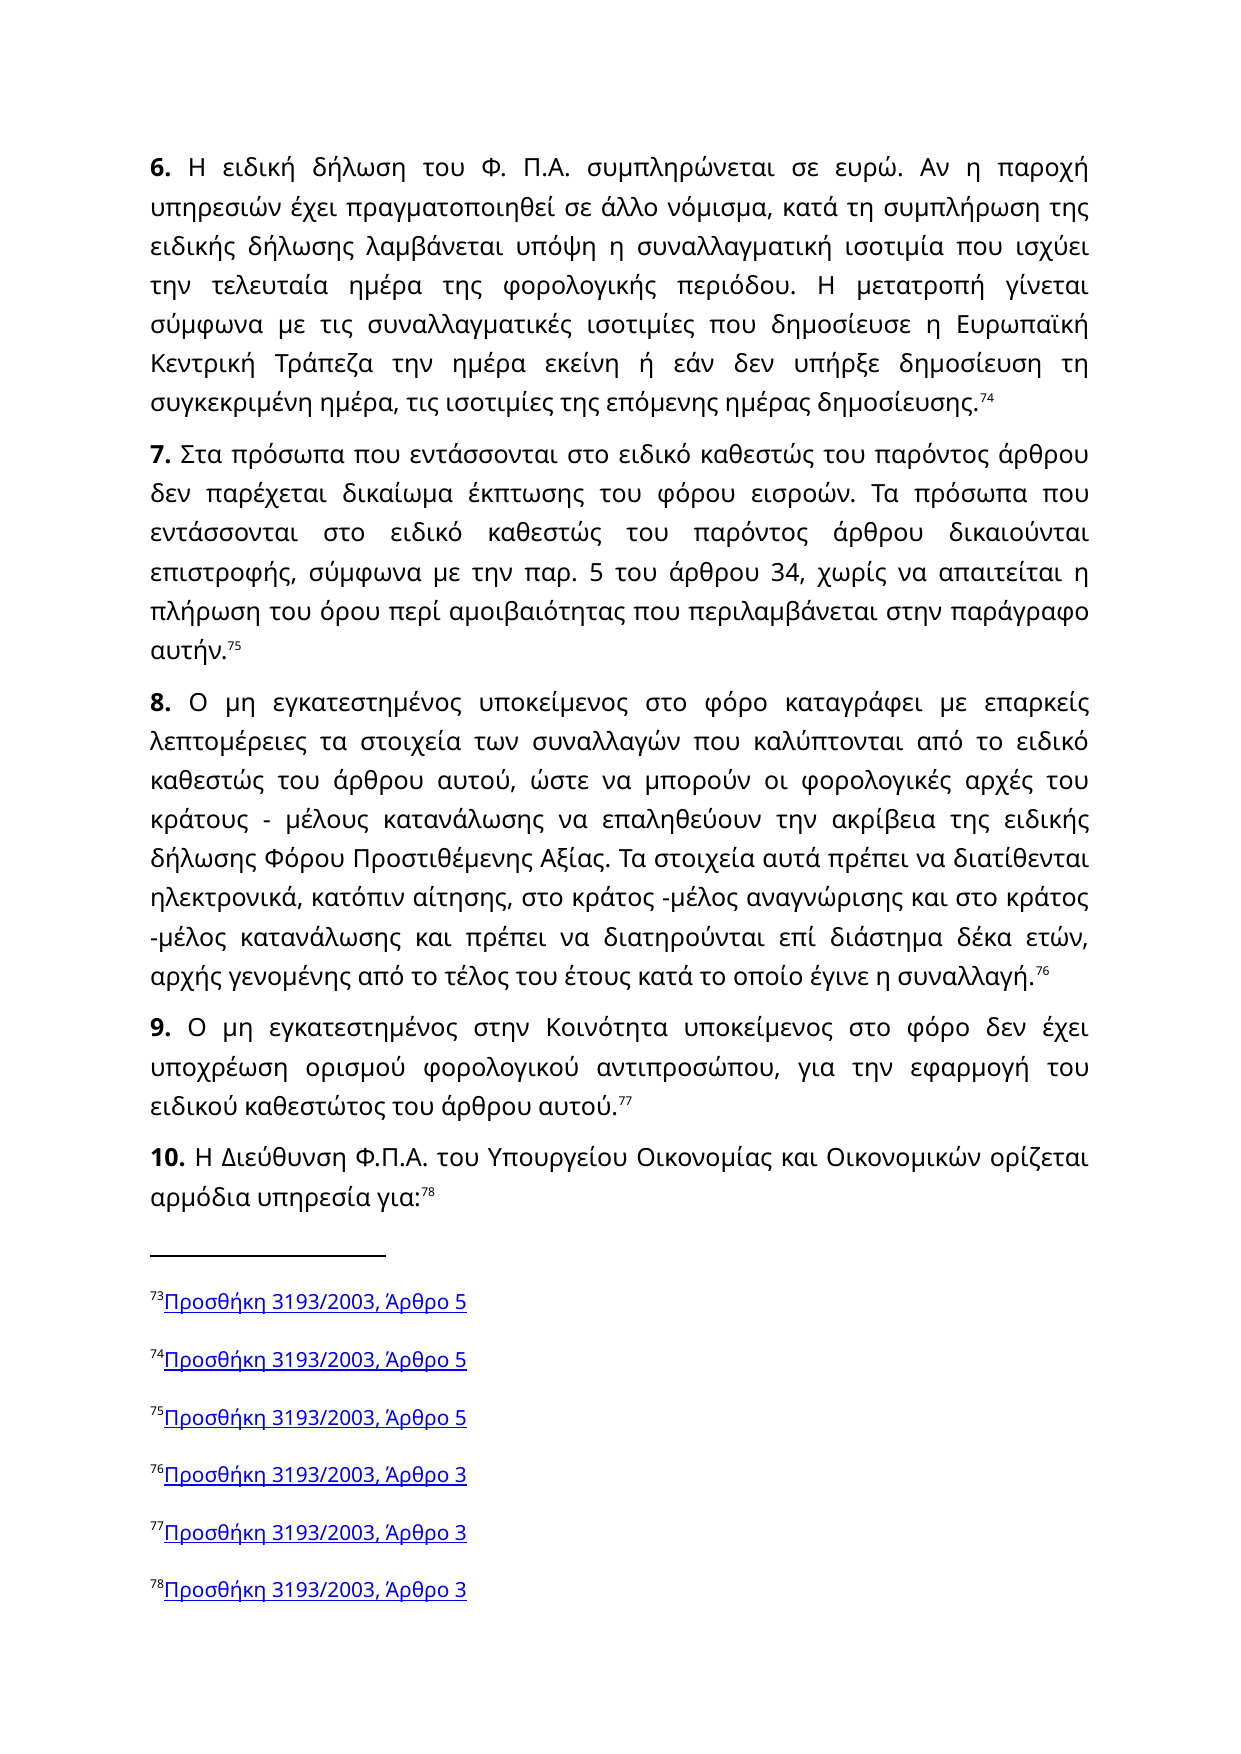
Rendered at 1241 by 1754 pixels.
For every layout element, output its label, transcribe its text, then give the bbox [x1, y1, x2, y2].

text 6. Η ειδική δήλωση του Φ. Π.Α. συμπληρώνεται σε ευρώ. Αν η παροχή υπηρεσιών έχει πραγματοποιηθεί σε άλλο νόμισμα, κατά τη συμπλήρωση της ειδικής δήλωσης λαμβάνεται υπόψη η συναλλαγματική ισοτιμία που ισχύει την τελευταία ημέρα της φορολογικής περιόδου. Η μετατροπή γίνεται σύμφωνα με τις συναλλαγματικές ισοτιμίες που δημοσίευσε η Ευρωπαϊκή Κεντρική Τράπεζα την ημέρα εκείνη ή εάν δεν υπήρξε δημοσίευση τη συγκεκριμένη ημέρα, τις ισοτιμίες της επόμενης ημέρας δημοσίευσης. [150, 150, 1090, 419]
text Προσθήκη 3193/2003, Άρθρο 3 [150, 1518, 1090, 1546]
text Προσθήκη 3193/2003, Άρθρο 3 [150, 1460, 1090, 1489]
text Προσθήκη 3193/2003, Άρθρο 5 [150, 1403, 1090, 1431]
text 9. Ο μη εγκατεστημένος στην Κοινότητα υποκείμενος στο φόρο δεν έχει υποχρέωση ορισμού φορολογικού αντιπροσώπου, για την εφαρμογή του ειδικού καθεστώτος του άρθρου αυτού. [150, 1010, 1090, 1122]
text Προσθήκη 3193/2003, Άρθρο 5 [150, 1287, 1090, 1316]
text Προσθήκη 3193/2003, Άρθρο 5 [150, 1345, 1090, 1373]
text 7. Στα πρόσωπα που εντάσσονται στο ειδικό καθεστώς του παρόντος άρθρου δεν παρέχεται δικαίωμα έκπτωσης του φόρου εισροών. Τα πρόσωπα που εντάσσονται στο ειδικό καθεστώς του παρόντος άρθρου δικαιούνται επιστροφής, σύμφωνα με την παρ. 5 του άρθρου 34, χωρίς να απαιτείται η πλήρωση του όρου περί αμοιβαιότητας που περιλαμβάνεται στην παράγραφο αυτήν. [150, 437, 1090, 667]
text Προσθήκη 3193/2003, Άρθρο 3 [150, 1576, 1090, 1604]
text 8. Ο μη εγκατεστημένος υποκείμενος στο φόρο καταγράφει με επαρκείς λεπτομέρειες τα στοιχεία των συναλλαγών που καλύπτονται από το ειδικό καθεστώς του άρθρου αυτού, ώστε να μπορούν οι φορολογικές αρχές του κράτους - μέλους κατανάλωσης να επαληθεύουν την ακρίβεια της ειδικής δήλωσης Φόρου Προστιθέμενης Αξίας. Τα στοιχεία αυτά πρέπει να διατίθενται ηλεκτρονικά, κατόπιν αίτησης, στο κράτος -μέλος αναγνώρισης και στο κράτος -μέλος κατανάλωσης και πρέπει να διατηρούνται επί διάστημα δέκα ετών, αρχής γενομένης από το τέλος του έτους κατά το οποίο έγινε η συναλλαγή. [150, 684, 1090, 992]
text 10. Η Διεύθυνση Φ.Π.Α. του Υπουργείου Οικονομίας και Οικονομικών ορίζεται αρμόδια υπηρεσία για: [150, 1140, 1090, 1213]
